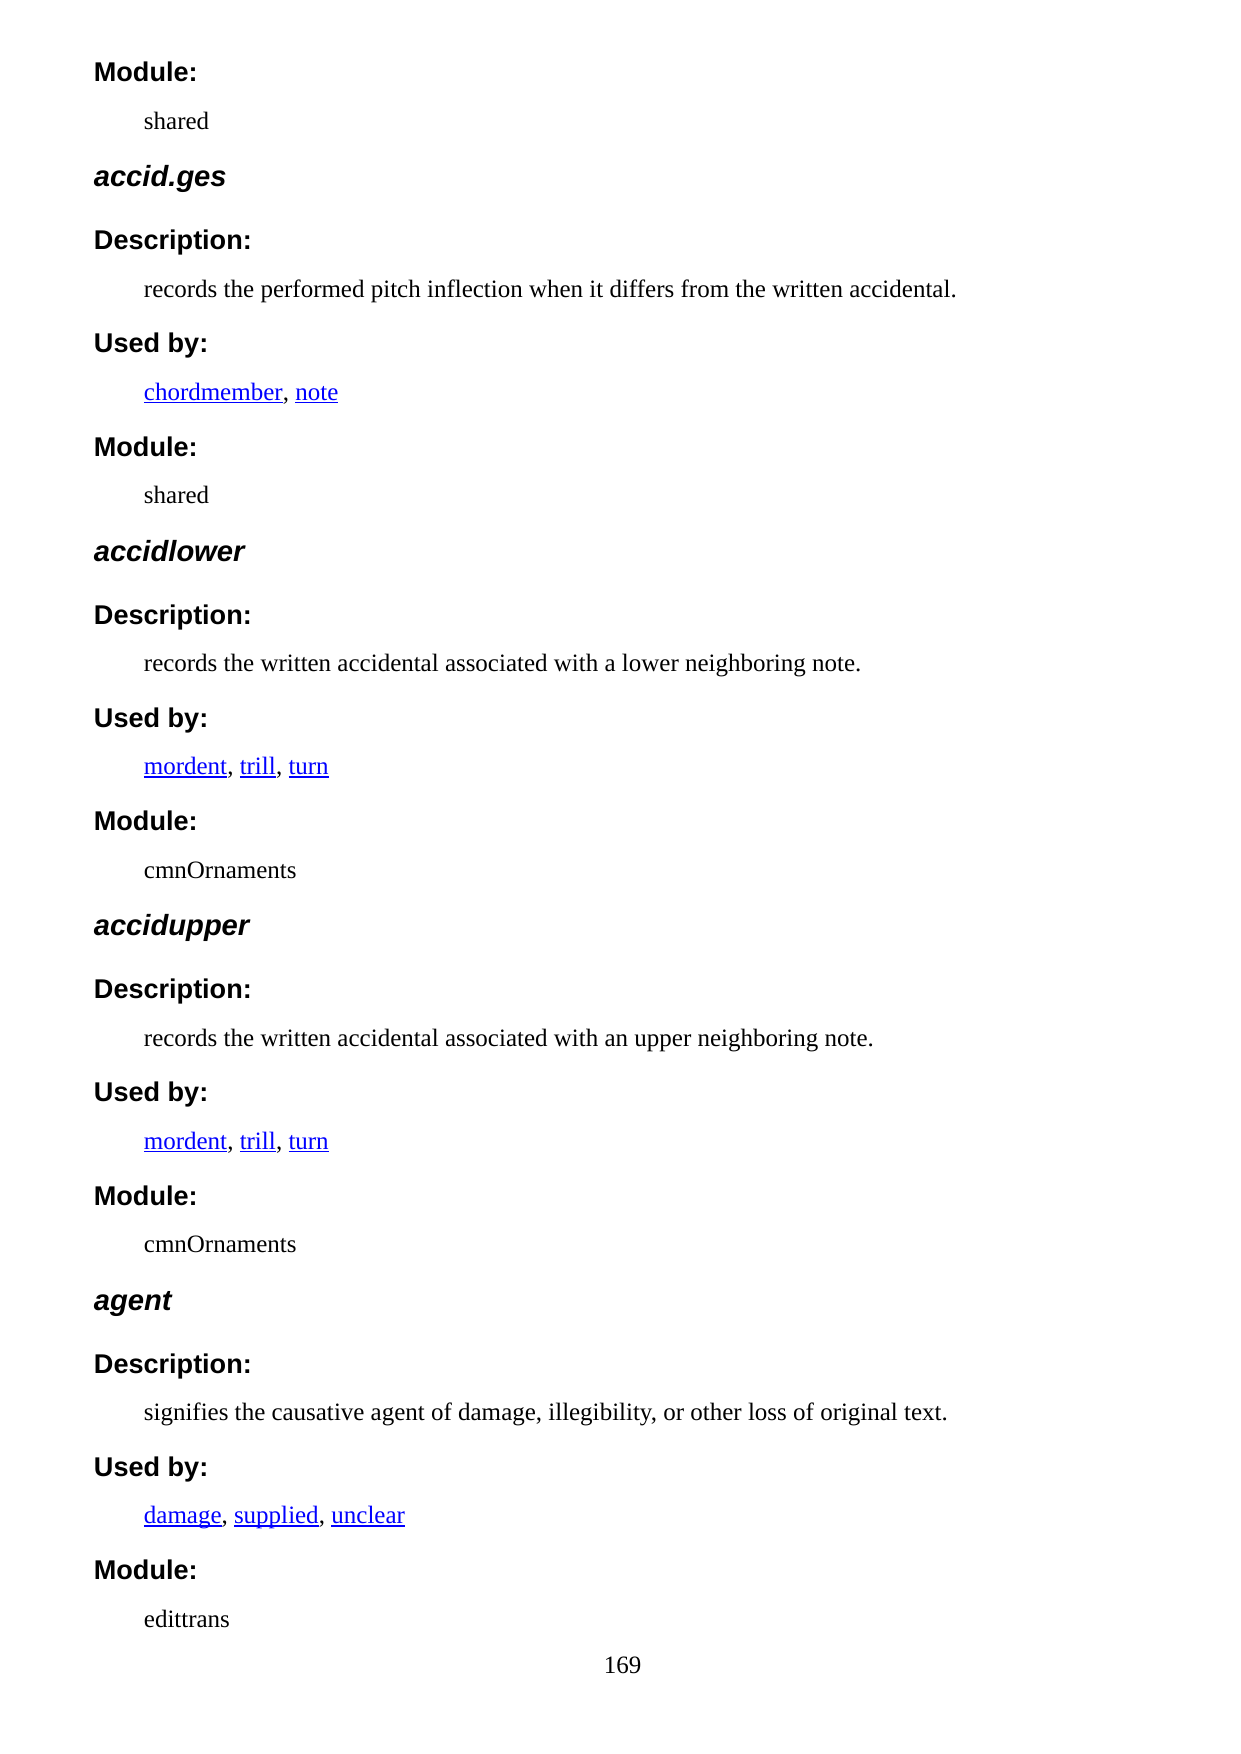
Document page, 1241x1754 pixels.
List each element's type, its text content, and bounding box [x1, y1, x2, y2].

subtitle Description: [94, 599, 1162, 630]
text chordmember, note [94, 377, 1162, 406]
text mordent, trill, turn [94, 751, 1162, 780]
subtitle accidupper [94, 908, 1162, 942]
subtitle Module: [94, 805, 1162, 836]
text shared [94, 106, 1162, 134]
subtitle Used by: [94, 327, 1162, 359]
subtitle Description: [94, 973, 1162, 1004]
text cmnOrnaments [94, 855, 1162, 883]
subtitle accid.ges [94, 159, 1162, 193]
text edittrans [94, 1604, 1162, 1632]
text signifies the causative agent of damage, illegibility, or other loss of original text. [94, 1397, 1162, 1426]
subtitle Module: [94, 1180, 1162, 1211]
subtitle Used by: [94, 1076, 1162, 1108]
subtitle Module: [94, 56, 1162, 87]
subtitle Module: [94, 1554, 1162, 1585]
subtitle Description: [94, 224, 1162, 256]
text records the written accidental associated with an upper neighboring note. [94, 1023, 1162, 1051]
text cmnOrnaments [94, 1229, 1162, 1258]
subtitle accidlower [94, 534, 1162, 567]
subtitle Description: [94, 1348, 1162, 1379]
text shared [94, 480, 1162, 509]
subtitle Module: [94, 431, 1162, 462]
text mordent, trill, turn [94, 1126, 1162, 1155]
text records the performed pitch inflection when it differs from the written accidental. [94, 274, 1162, 302]
subtitle Used by: [94, 1451, 1162, 1482]
text records the written accidental associated with a lower neighboring note. [94, 648, 1162, 677]
subtitle Used by: [94, 702, 1162, 733]
subtitle agent [94, 1283, 1162, 1316]
text damage, supplied, unclear [94, 1500, 1162, 1529]
